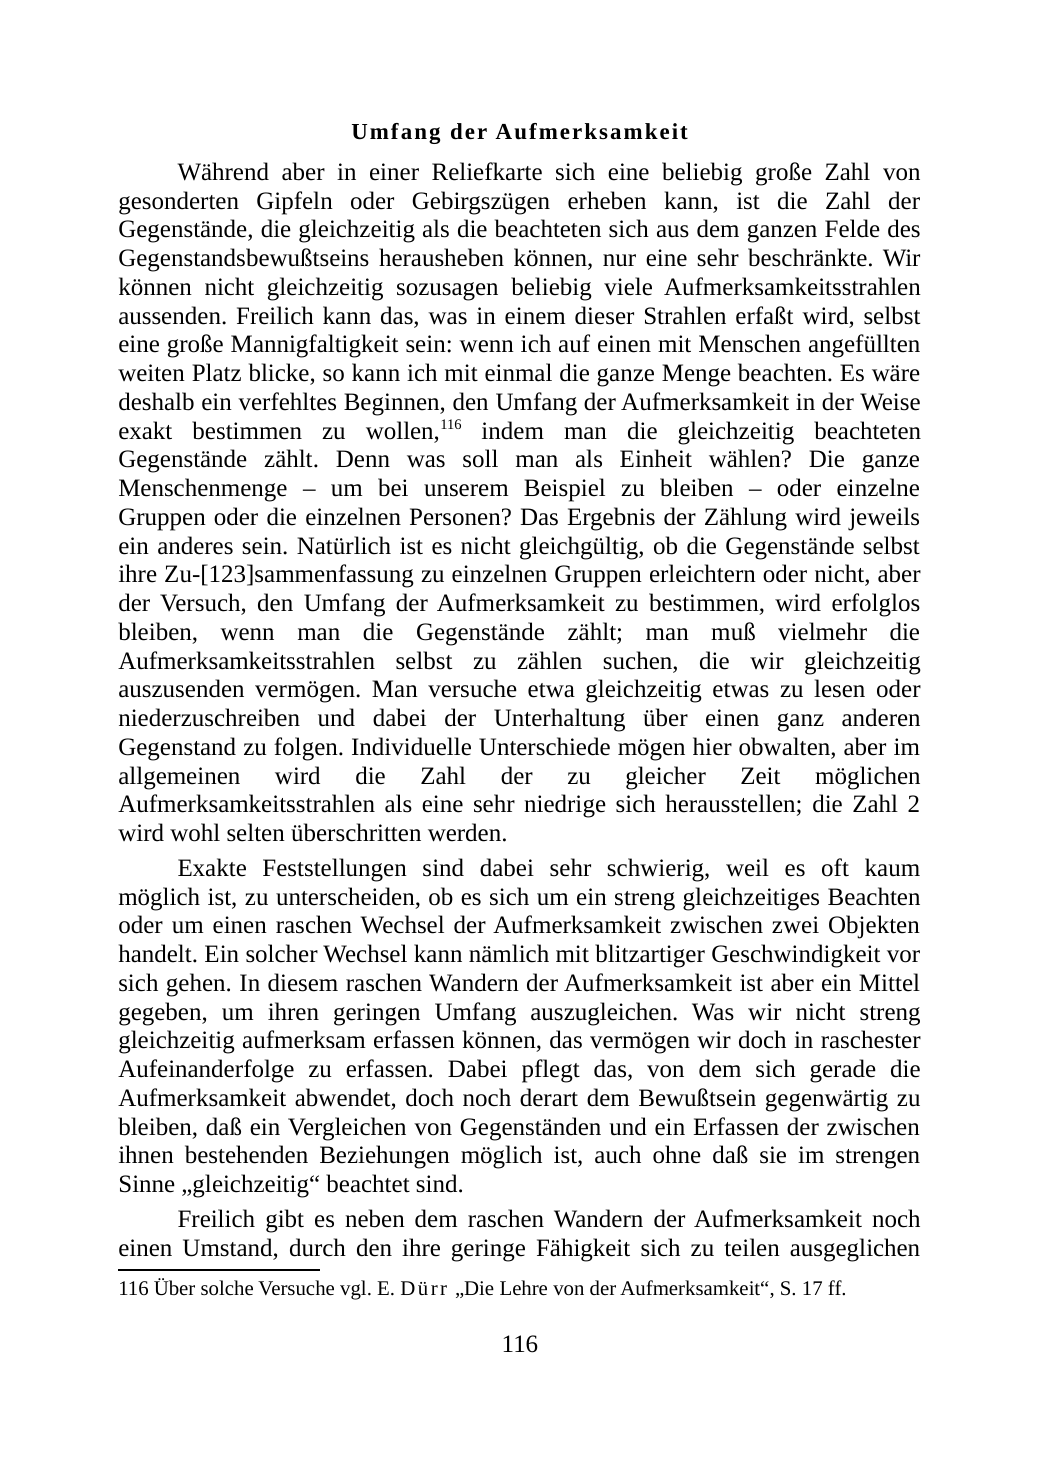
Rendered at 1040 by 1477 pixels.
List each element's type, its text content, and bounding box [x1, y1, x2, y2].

text Exakte Feststellungen sind dabei sehr schwierig, weil es oft kaum möglich ist, zu unterscheiden, ob es sich um ein streng gleichzeitiges Beachten oder um einen raschen Wechsel der Aufmerksamkeit zwischen zwei Objekten handelt. Ein solcher Wechsel kann nämlich mit blitzartiger Geschwindigkeit vor sich gehen. In diesem raschen Wandern der Aufmerksamkeit ist aber ein Mittel gegeben, um ihren geringen Umfang auszugleichen. Was wir nicht streng gleichzeitig aufmerksam erfassen können, das vermögen wir doch in raschester Aufeinanderfolge zu erfassen. Dabei pflegt das, von dem sich gerade die Aufmerksamkeit abwendet, doch noch derart dem Bewußtsein gegenwärtig zu bleiben, daß ein Vergleichen von Gegenständen und ein Erfassen der zwischen ihnen bestehenden Beziehungen möglich ist, auch ohne daß sie im strengen Sinne „gleichzeitig“ beachtet sind. [118, 853, 921, 1198]
text Über solche Versuche vgl. E. Dürr „Die Lehre von der Aufmerksamkeit“, S. 17 ff. [118, 1276, 921, 1300]
text Während aber in einer Reliefkarte sich eine beliebig große Zahl von gesonderten Gipfeln oder Gebirgszügen erheben kann, ist die Zahl der Gegenstände, die gleichzeitig als die beachteten sich aus dem ganzen Felde des Gegenstandsbewußtseins herausheben können, nur eine sehr beschränkte. Wir können nicht gleichzeitig sozusagen beliebig viele Aufmerksamkeitsstrahlen aussenden. Freilich kann das, was in einem dieser Strahlen erfaßt wird, selbst eine große Mannigfaltigkeit sein: wenn ich auf einen mit Menschen angefüllten weiten Platz blicke, so kann ich mit einmal die ganze Menge beachten. Es wäre deshalb ein verfehltes Beginnen, den Umfang der Aufmerksamkeit in der Weise exakt bestimmen zu wollen, indem man die gleichzeitig beachteten Gegenstände zählt. Denn was soll man als Einheit wählen? Die ganze Menschenmenge – um bei unserem Beispiel zu bleiben – oder einzelne Gruppen oder die einzelnen Personen? Das Ergebnis der Zählung wird jeweils ein anderes sein. Natürlich ist es nicht gleichgültig, ob die Gegenstände selbst ihre Zu-[123]sammenfassung zu einzelnen Gruppen erleichtern oder nicht, aber der Versuch, den Umfang der Aufmerksamkeit zu bestimmen, wird erfolglos bleiben, wenn man die Gegenstände zählt; man muß vielmehr die Aufmerksamkeitsstrahlen selbst zu zählen suchen, die wir gleichzeitig auszusenden vermögen. Man versuche etwa gleichzeitig etwas zu lesen oder niederzuschreiben und dabei der Unterhaltung über einen ganz anderen Gegenstand zu folgen. Individuelle Unterschiede mögen hier obwalten, aber im allgemeinen wird die Zahl der zu gleicher Zeit möglichen Aufmerksamkeitsstrahlen als eine sehr niedrige sich herausstellen; die Zahl 2 wird wohl selten überschritten werden. [118, 157, 921, 847]
subtitle Umfang der Aufmerksamkeit [118, 118, 921, 144]
text Freilich gibt es neben dem raschen Wandern der Aufmerksamkeit noch einen Umstand, durch den ihre geringe Fähigkeit sich zu teilen ausgeglichen [118, 1204, 921, 1261]
